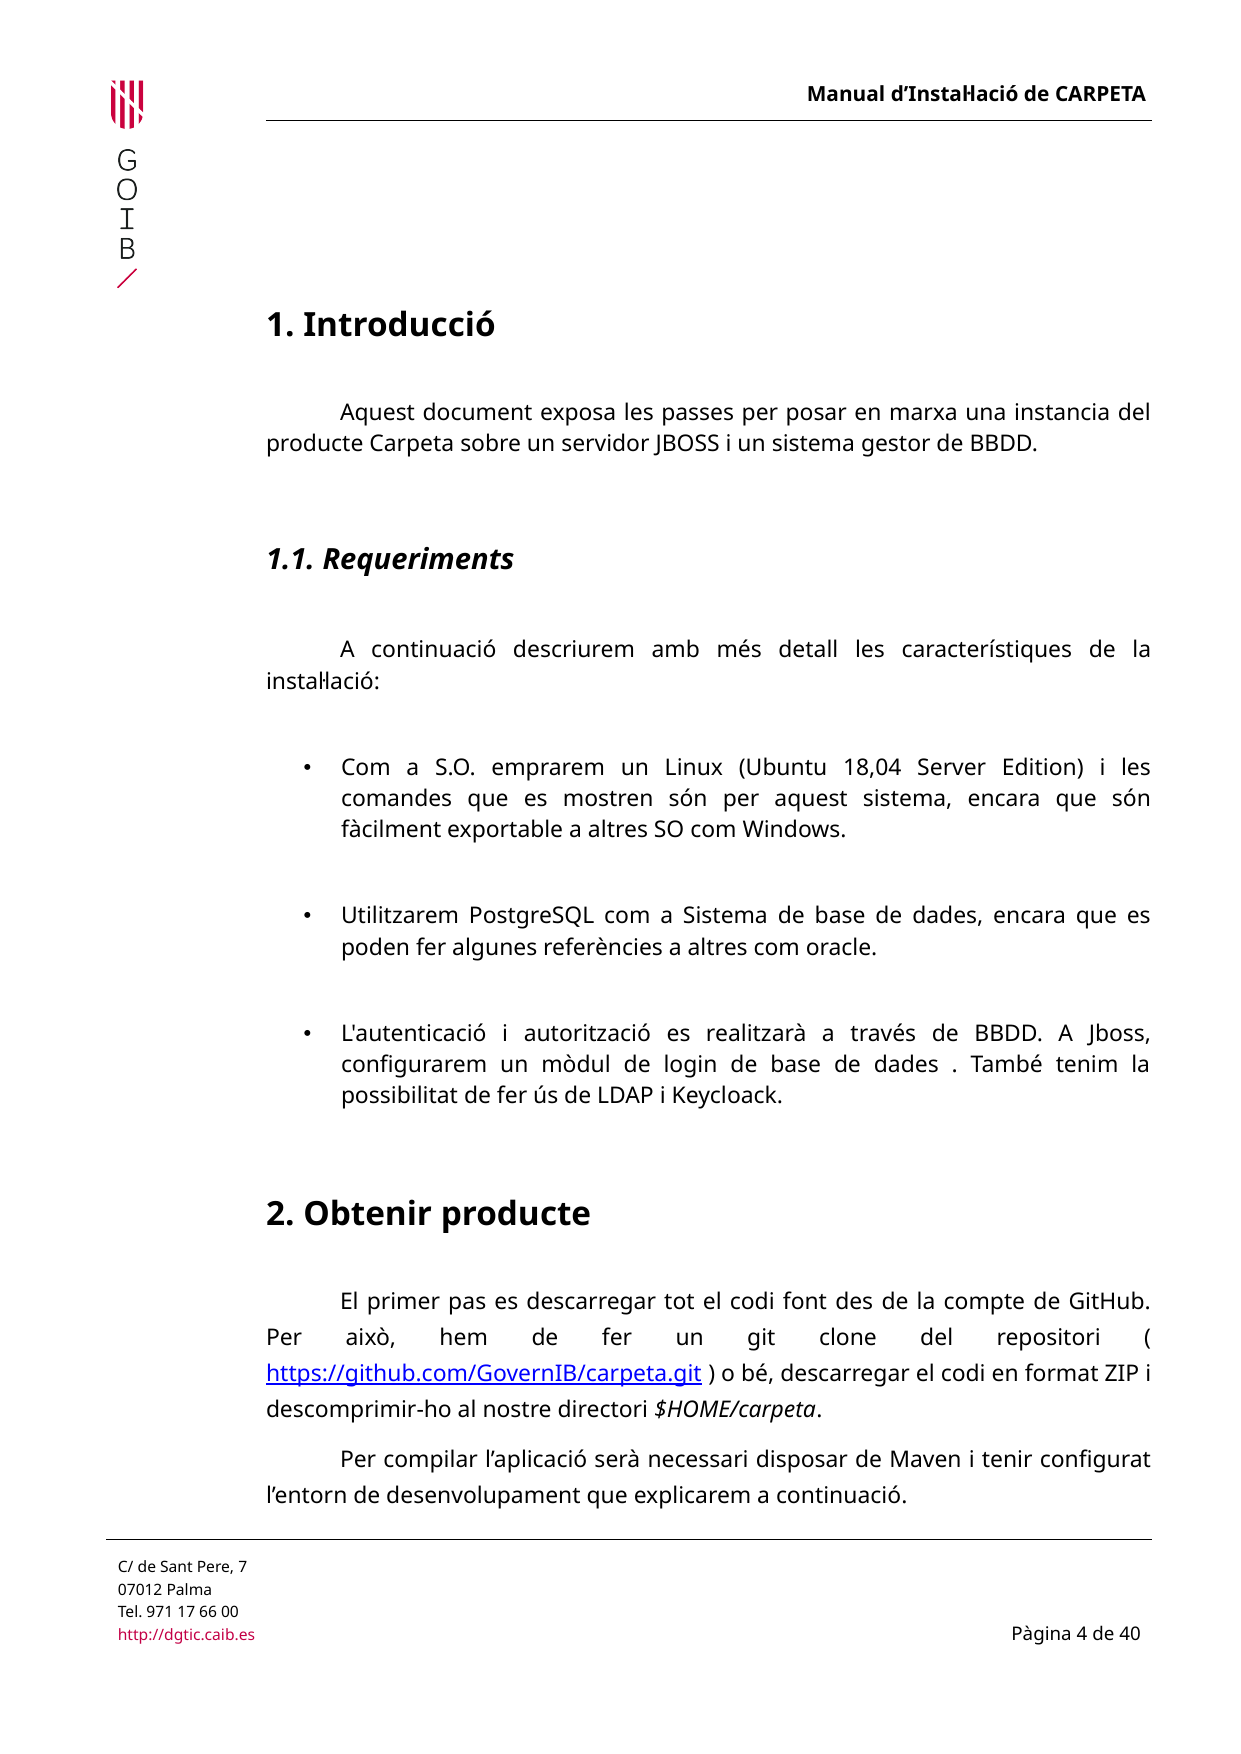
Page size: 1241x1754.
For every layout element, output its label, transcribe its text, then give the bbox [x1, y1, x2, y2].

list Com a S.O. emprarem un Linux (Ubuntu 18,04 Server Edition) i les comandes que es mostren són per aquest sistema, encara que són fàcilment exportable a altres SO com Windows. [303, 751, 1152, 844]
list L'autenticació i autorització es realitzarà a través de BBDD. A Jboss, configurarem un mòdul de login de base de dades . També tenim la possibilitat de fer ús de LDAP i Keycloack. [303, 1016, 1152, 1110]
text El primer pas es descarregar tot el codi font des de la compte de GitHub. Per això, hem de fer un git clone del repositori ( https://github.com/GovernIB/carpeta.git ) o bé, descarregar el codi en format ZIP i descomprimir-ho al nostre directori $HOME/carpeta. [266, 1285, 1152, 1424]
picture [82, 57, 172, 319]
text Aquest document exposa les passes per posar en marxa una instancia del producte Carpeta sobre un servidor JBOSS i un sistema gestor de BBDD. [266, 396, 1152, 458]
text A continuació descriurem amb més detall les característiques de la instal·lació: [266, 633, 1152, 696]
subtitle Requeriments [266, 538, 1152, 578]
list Utilitzarem PostgreSQL com a Sistema de base de dades, encara que es poden fer algunes referències a altres com oracle. [303, 899, 1152, 962]
subtitle Introducció [266, 301, 1152, 347]
text Per compilar l’aplicació serà necessari disposar de Maven i tenir configurat l’entorn de desenvolupament que explicarem a continuació. [266, 1443, 1152, 1510]
subtitle Obtenir producte [266, 1190, 1152, 1235]
